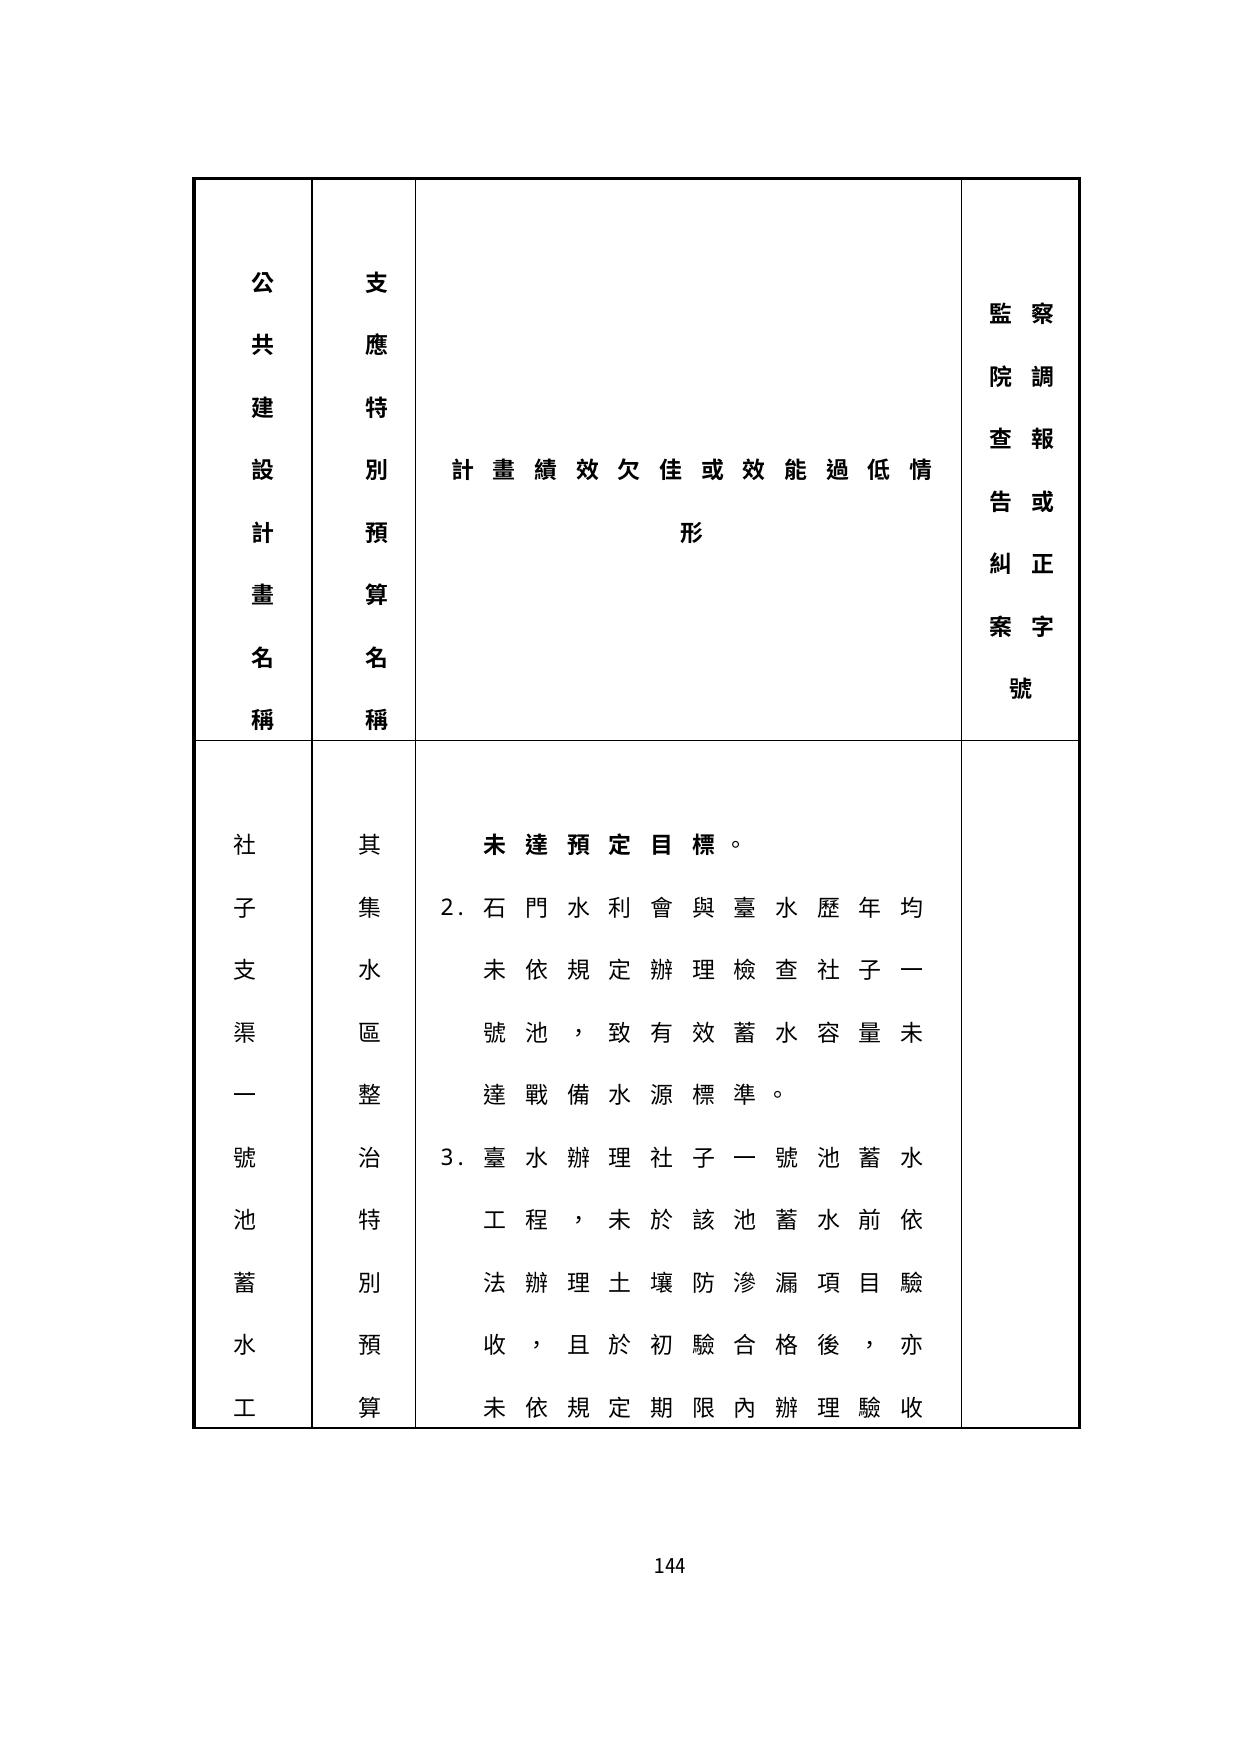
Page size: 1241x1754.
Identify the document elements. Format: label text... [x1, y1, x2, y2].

table_cell [962, 741, 1078, 1427]
table_header 計畫績效欠佳或效能過低情形 [416, 180, 961, 740]
table_cell 其集水區整治特別預算 [313, 741, 415, 1427]
table_cell 未達預定目標。 2.石門水利會與臺水歷年均未依規定辦理檢查社子一號池，致有效蓄水容量未達戰備水源標準。 3.臺水辦理社子一號池蓄水工程，未於該池蓄水前依法辦理土壤防滲漏項目驗收，且於初驗合格後，亦未依規定期限內辦理驗收 [416, 741, 961, 1427]
table_header 公共建設計畫名稱 [196, 180, 311, 740]
table_header 支應特別預算名稱 [313, 180, 415, 740]
table_header 監察院調查報告或糾正案字號 [962, 180, 1078, 740]
table_cell 社子支渠一號池蓄水工 [196, 741, 311, 1427]
